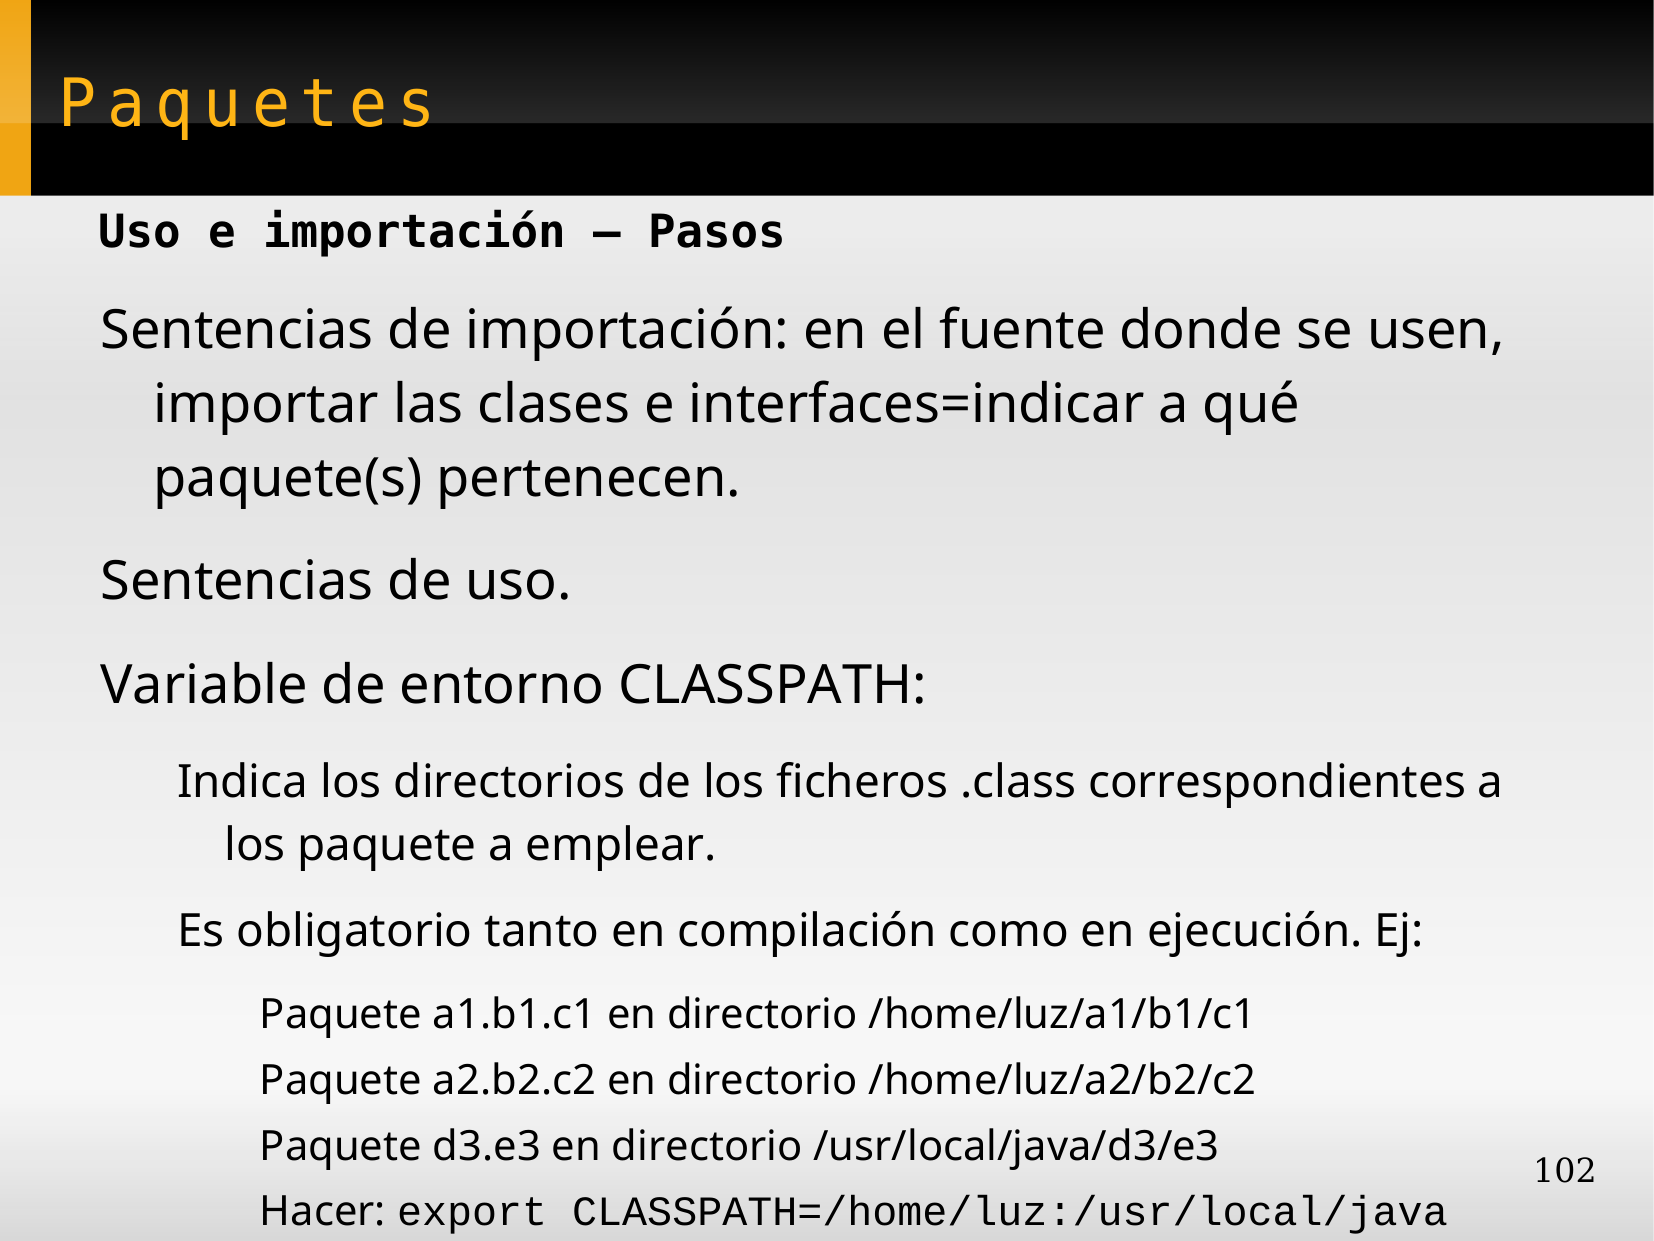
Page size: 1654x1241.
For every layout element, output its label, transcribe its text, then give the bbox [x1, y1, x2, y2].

picture [0, 0, 1654, 1241]
list Sentencias de importación: en el fuente donde se usen, importar las clases e interfaces=indicar a qué paquete(s) pertenecen. Sentencias de uso. Variable de entorno CLASSPATH: Indica los directorios de los ficheros .class correspondientes a los paquete a emplear. Es obligatorio tanto en compilación como en ejecución. Ej: Paquete a1.b1.c1 en directorio /home/luz/a1/b1/c1 Paquete a2.b2.c2 en directorio /home/luz/a2/b2/c2 Paquete d3.e3 en directorio /usr/local/java/d3/e3 Hacer: export CLASSPATH=/home/luz:/usr/local/java [82, 290, 1571, 1149]
text_box Uso e importación – Pasos [83, 197, 801, 266]
title Paquetes [59, 29, 1595, 178]
